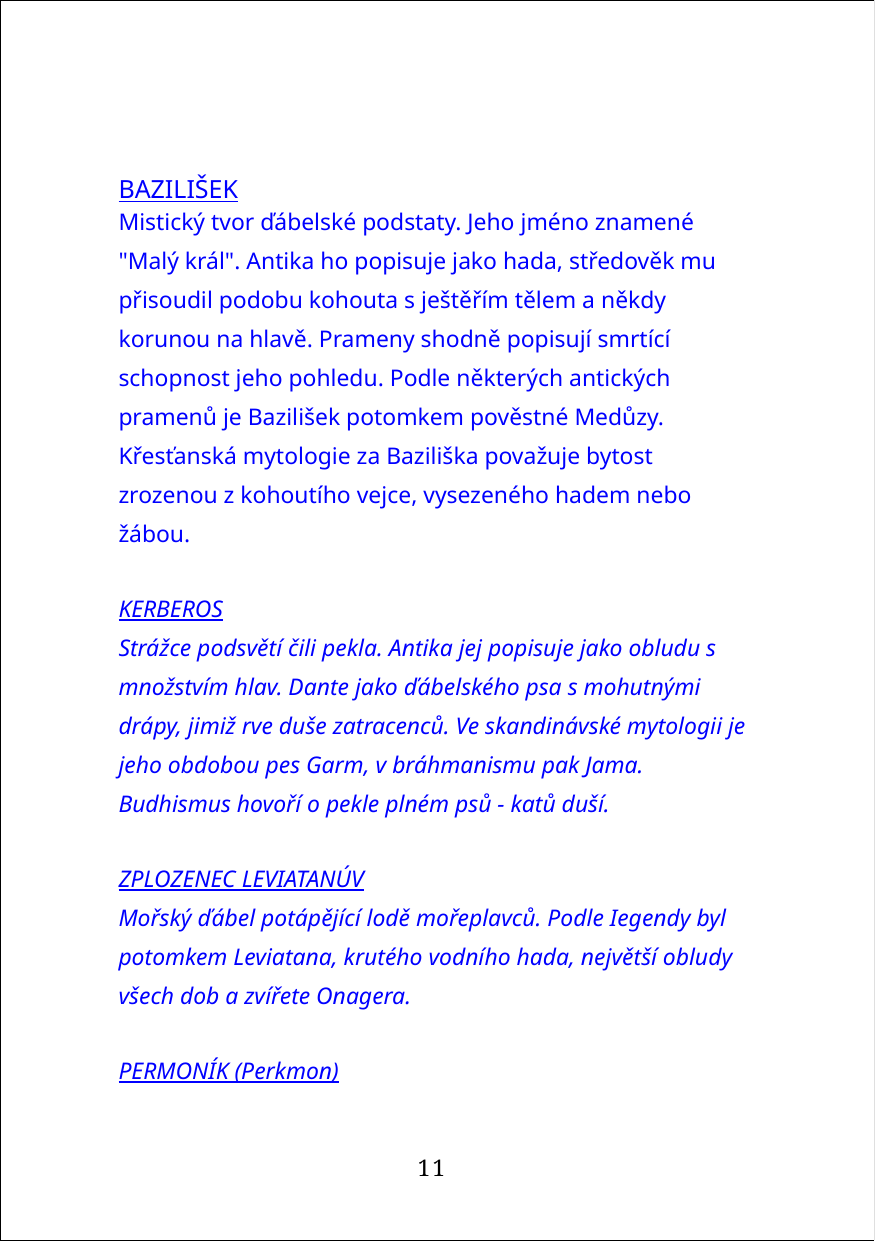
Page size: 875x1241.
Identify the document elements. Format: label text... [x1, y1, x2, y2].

text Strážce podsvětí čili pekla. Antika jej popisuje jako obludu s množstvím hlav. Dante jako ďábelského psa s mohutnými drápy, jimiž rve duše zatracenců. Ve skandinávské mytologii je jeho obdobou pes Garm, v bráhmanismu pak Jama. Budhismus hovoří o pekle plném psů - katů duší. [118, 632, 756, 819]
text Mořský ďábel potápějící lodě mořeplavců. Podle Iegendy byl potomkem Leviatana, krutého vodního hada, největší obludy všech dob a zvířete Onagera. [118, 902, 756, 1011]
text ZPLOZENEC LEVIATANÚV [118, 863, 756, 894]
text Mistický tvor ďábelské podstaty. Jeho jméno znamené "Malý král". Antika ho popisuje jako hada, středověk mu přisoudil podobu kohouta s ještěřím tělem a někdy korunou na hlavě. Prameny shodně popisují smrtící schopnost jeho pohledu. Podle některých antických pramenů je Bazilišek potomkem pověstné Medůzy. Křesťanská mytologie za Baziliška považuje bytost zrozenou z kohoutího vejce, vysezeného hadem nebo žábou. [118, 206, 756, 549]
text KERBEROS [118, 593, 756, 624]
text PERMONÍK (Perkmon) [118, 1054, 756, 1086]
subtitle BAZILIŠEK [118, 172, 756, 206]
